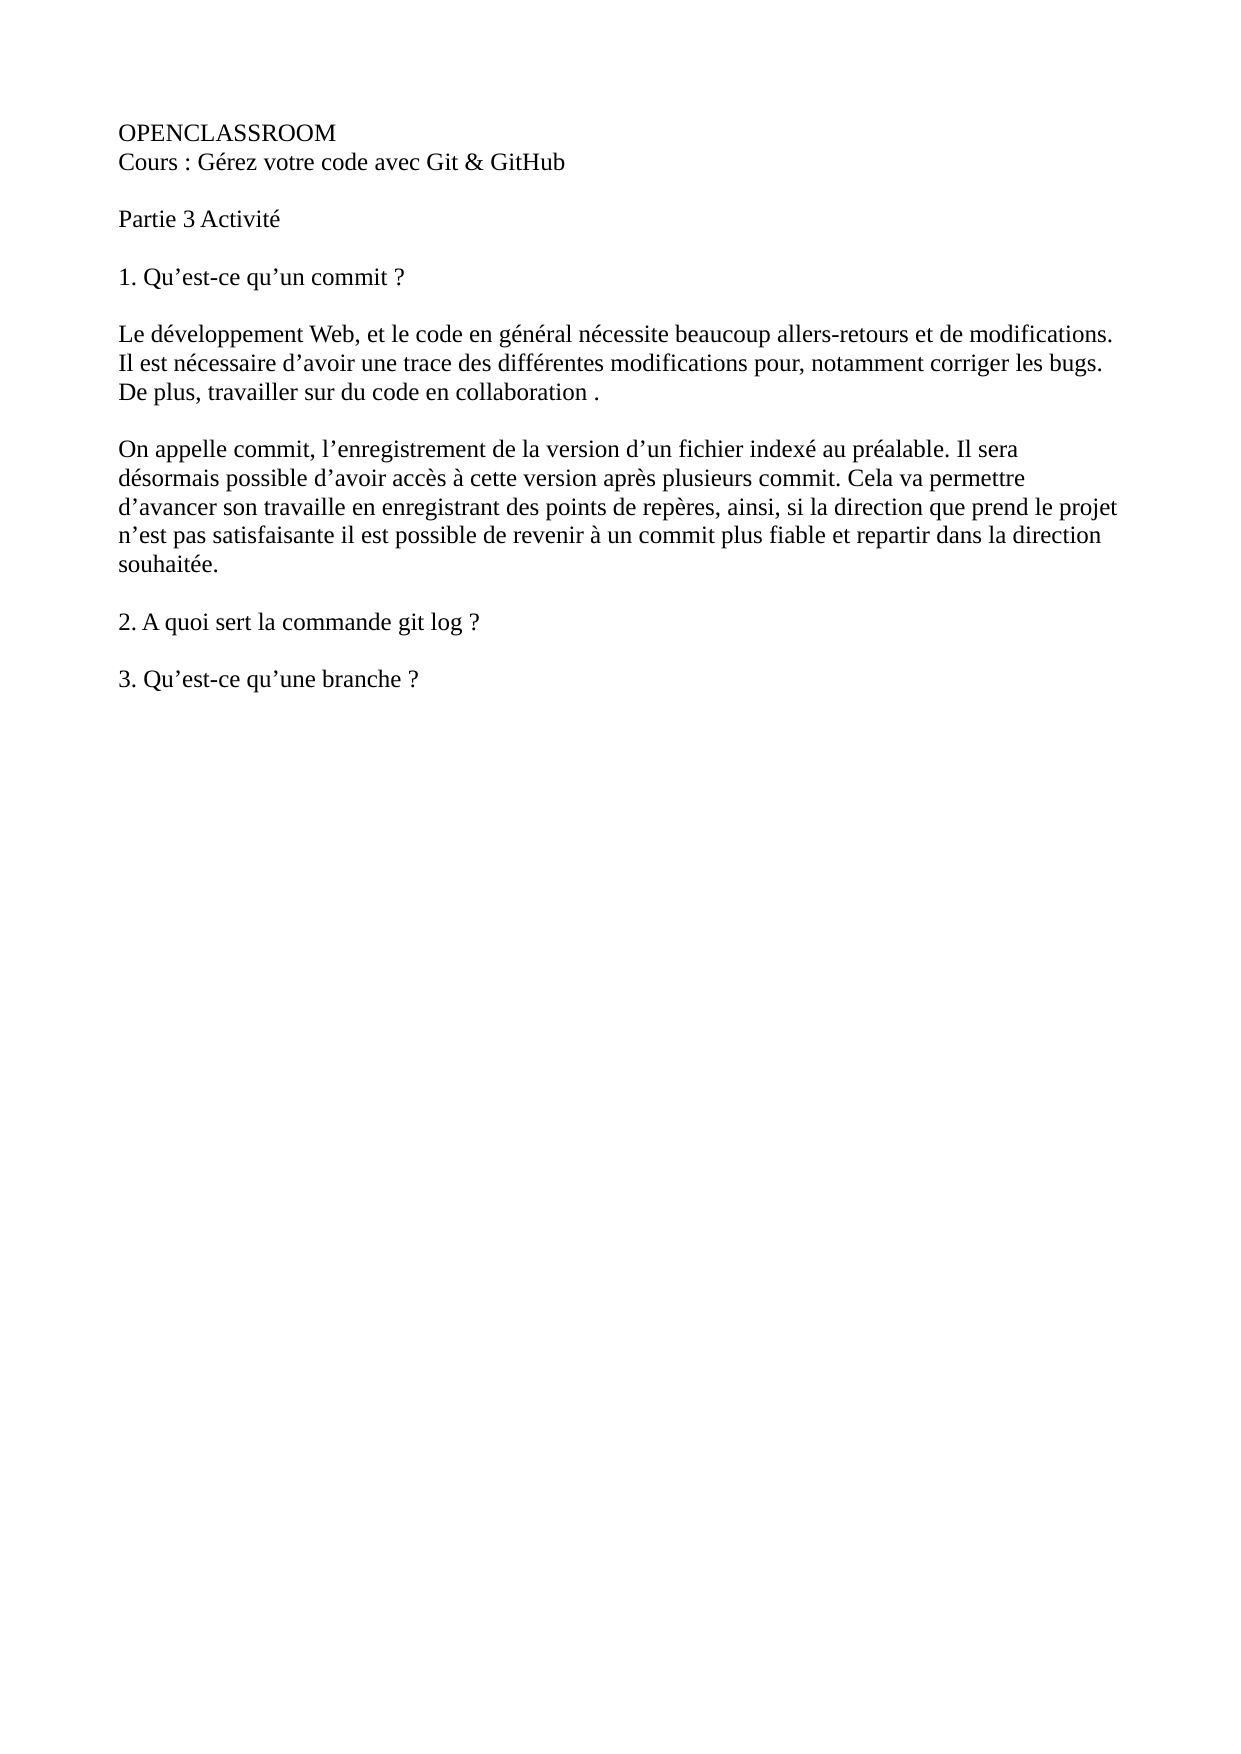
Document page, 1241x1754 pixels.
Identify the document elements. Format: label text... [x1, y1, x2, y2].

text 3. Qu’est-ce qu’une branche ? [118, 664, 1122, 693]
text OPENCLASSROOM [118, 118, 1122, 147]
text 1. Qu’est-ce qu’un commit ? [118, 262, 1122, 291]
text On appelle commit, l’enregistrement de la version d’un fichier indexé au préalable. Il sera désormais possible d’avoir accès à cette version après plusieurs commit. Cela va permettre d’avancer son travaille en enregistrant des points de repères, ainsi, si la direction que prend le projet n’est pas satisfaisante il est possible de revenir à un commit plus fiable et repartir dans la direction souhaitée. [118, 434, 1122, 578]
text 2. A quoi sert la commande git log ? [118, 607, 1122, 636]
text Partie 3 Activité [118, 204, 1122, 233]
text Cours : Gérez votre code avec Git & GitHub [118, 147, 1122, 176]
text Le développement Web, et le code en général nécessite beaucoup allers-retours et de modifications. Il est nécessaire d’avoir une trace des différentes modifications pour, notamment corriger les bugs. De plus, travailler sur du code en collaboration . [118, 319, 1122, 406]
